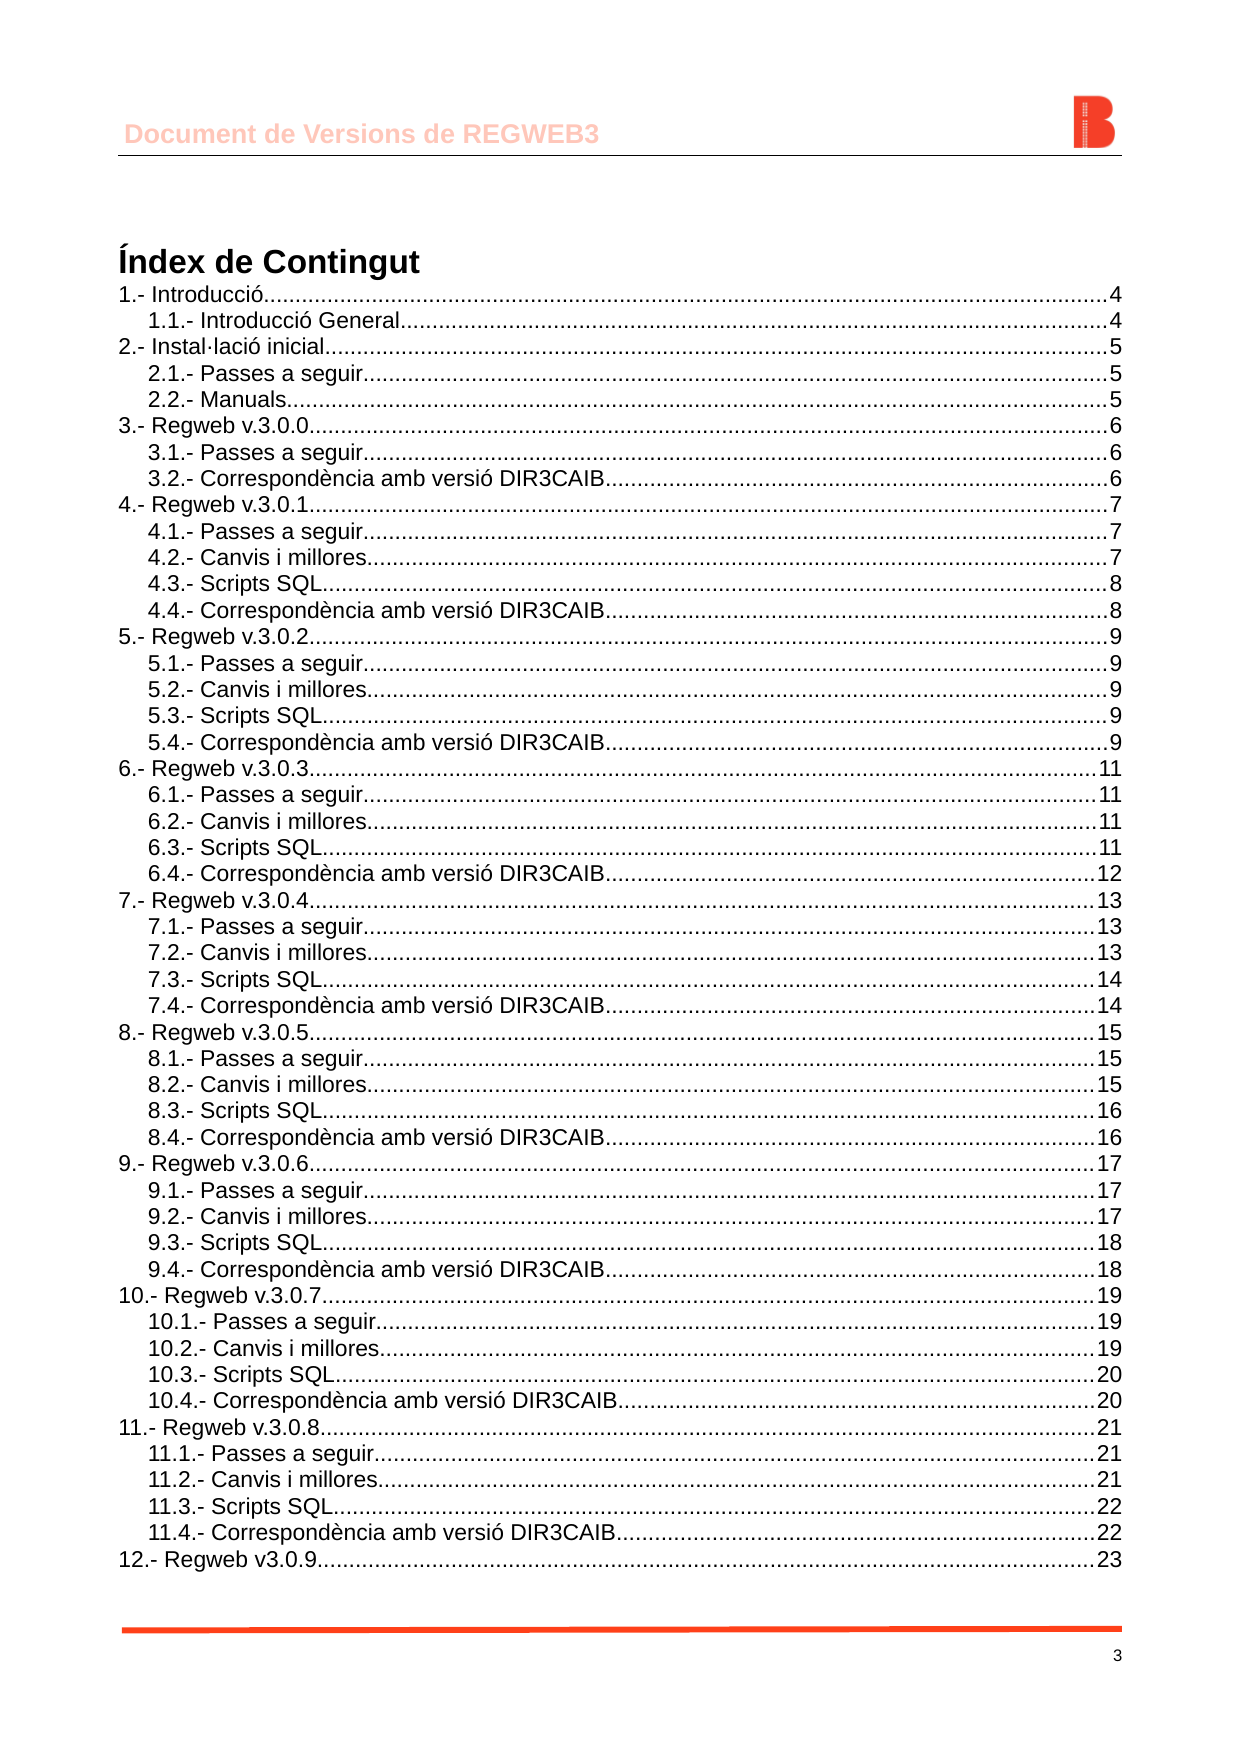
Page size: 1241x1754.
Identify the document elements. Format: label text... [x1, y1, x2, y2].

text 7.3.- Scripts SQL 14 [148, 966, 1122, 992]
text 3.- Regweb v.3.0.0 6 [118, 412, 1122, 439]
text 5.2.- Canvis i millores 9 [148, 676, 1122, 702]
text 9.4.- Correspondència amb versió DIR3CAIB 18 [148, 1256, 1122, 1282]
text 3.1.- Passes a seguir 6 [148, 439, 1122, 465]
text 2.- Instal·lació inicial 5 [118, 333, 1122, 359]
text 4.- Regweb v.3.0.1 7 [118, 491, 1122, 518]
text 10.3.- Scripts SQL 20 [148, 1361, 1122, 1387]
text 3.2.- Correspondència amb versió DIR3CAIB 6 [148, 465, 1122, 491]
text 9.- Regweb v.3.0.6 17 [118, 1150, 1122, 1177]
text 8.- Regweb v.3.0.5 15 [118, 1018, 1122, 1045]
text 6.2.- Canvis i millores 11 [148, 808, 1122, 834]
text 5.1.- Passes a seguir 9 [148, 649, 1122, 676]
text 8.2.- Canvis i millores 15 [148, 1071, 1122, 1097]
text 9.3.- Scripts SQL 18 [148, 1229, 1122, 1256]
text 7.1.- Passes a seguir 13 [148, 913, 1122, 939]
text 1.- Introducció 4 [118, 281, 1122, 307]
text 4.1.- Passes a seguir 7 [148, 518, 1122, 544]
text 7.2.- Canvis i millores 13 [148, 939, 1122, 966]
text 9.1.- Passes a seguir 17 [148, 1177, 1122, 1203]
text 6.3.- Scripts SQL 11 [148, 834, 1122, 860]
picture [1072, 94, 1117, 150]
text 7.- Regweb v.3.0.4 13 [118, 887, 1122, 913]
text 2.2.- Manuals 5 [148, 386, 1122, 412]
text 8.4.- Correspondència amb versió DIR3CAIB 16 [148, 1124, 1122, 1150]
text 4.4.- Correspondència amb versió DIR3CAIB 8 [148, 597, 1122, 623]
text 4.3.- Scripts SQL 8 [148, 570, 1122, 597]
text 1.1.- Introducció General 4 [148, 307, 1122, 333]
text 12.- Regweb v3.0.9 23 [118, 1546, 1122, 1572]
text 10.4.- Correspondència amb versió DIR3CAIB 20 [148, 1387, 1122, 1414]
text 6.4.- Correspondència amb versió DIR3CAIB 12 [148, 860, 1122, 887]
text 10.- Regweb v.3.0.7 19 [118, 1282, 1122, 1308]
text 8.3.- Scripts SQL 16 [148, 1097, 1122, 1124]
text 11.- Regweb v.3.0.8 21 [118, 1414, 1122, 1440]
text 5.3.- Scripts SQL 9 [148, 702, 1122, 728]
text 11.4.- Correspondència amb versió DIR3CAIB 22 [148, 1519, 1122, 1546]
text 6.- Regweb v.3.0.3 11 [118, 755, 1122, 781]
text 10.2.- Canvis i millores 19 [148, 1335, 1122, 1361]
text 11.3.- Scripts SQL 22 [148, 1493, 1122, 1519]
text 7.4.- Correspondència amb versió DIR3CAIB 14 [148, 992, 1122, 1018]
text 5.4.- Correspondència amb versió DIR3CAIB 9 [148, 728, 1122, 755]
text 5.- Regweb v.3.0.2 9 [118, 623, 1122, 649]
text 6.1.- Passes a seguir 11 [148, 781, 1122, 808]
text 10.1.- Passes a seguir 19 [148, 1308, 1122, 1335]
text 9.2.- Canvis i millores 17 [148, 1203, 1122, 1229]
text 2.1.- Passes a seguir 5 [148, 359, 1122, 386]
text 11.1.- Passes a seguir 21 [148, 1440, 1122, 1466]
text 4.2.- Canvis i millores 7 [148, 544, 1122, 570]
text 8.1.- Passes a seguir 15 [148, 1045, 1122, 1071]
text 11.2.- Canvis i millores 21 [148, 1466, 1122, 1493]
subtitle Índex de Contingut [118, 242, 1122, 281]
